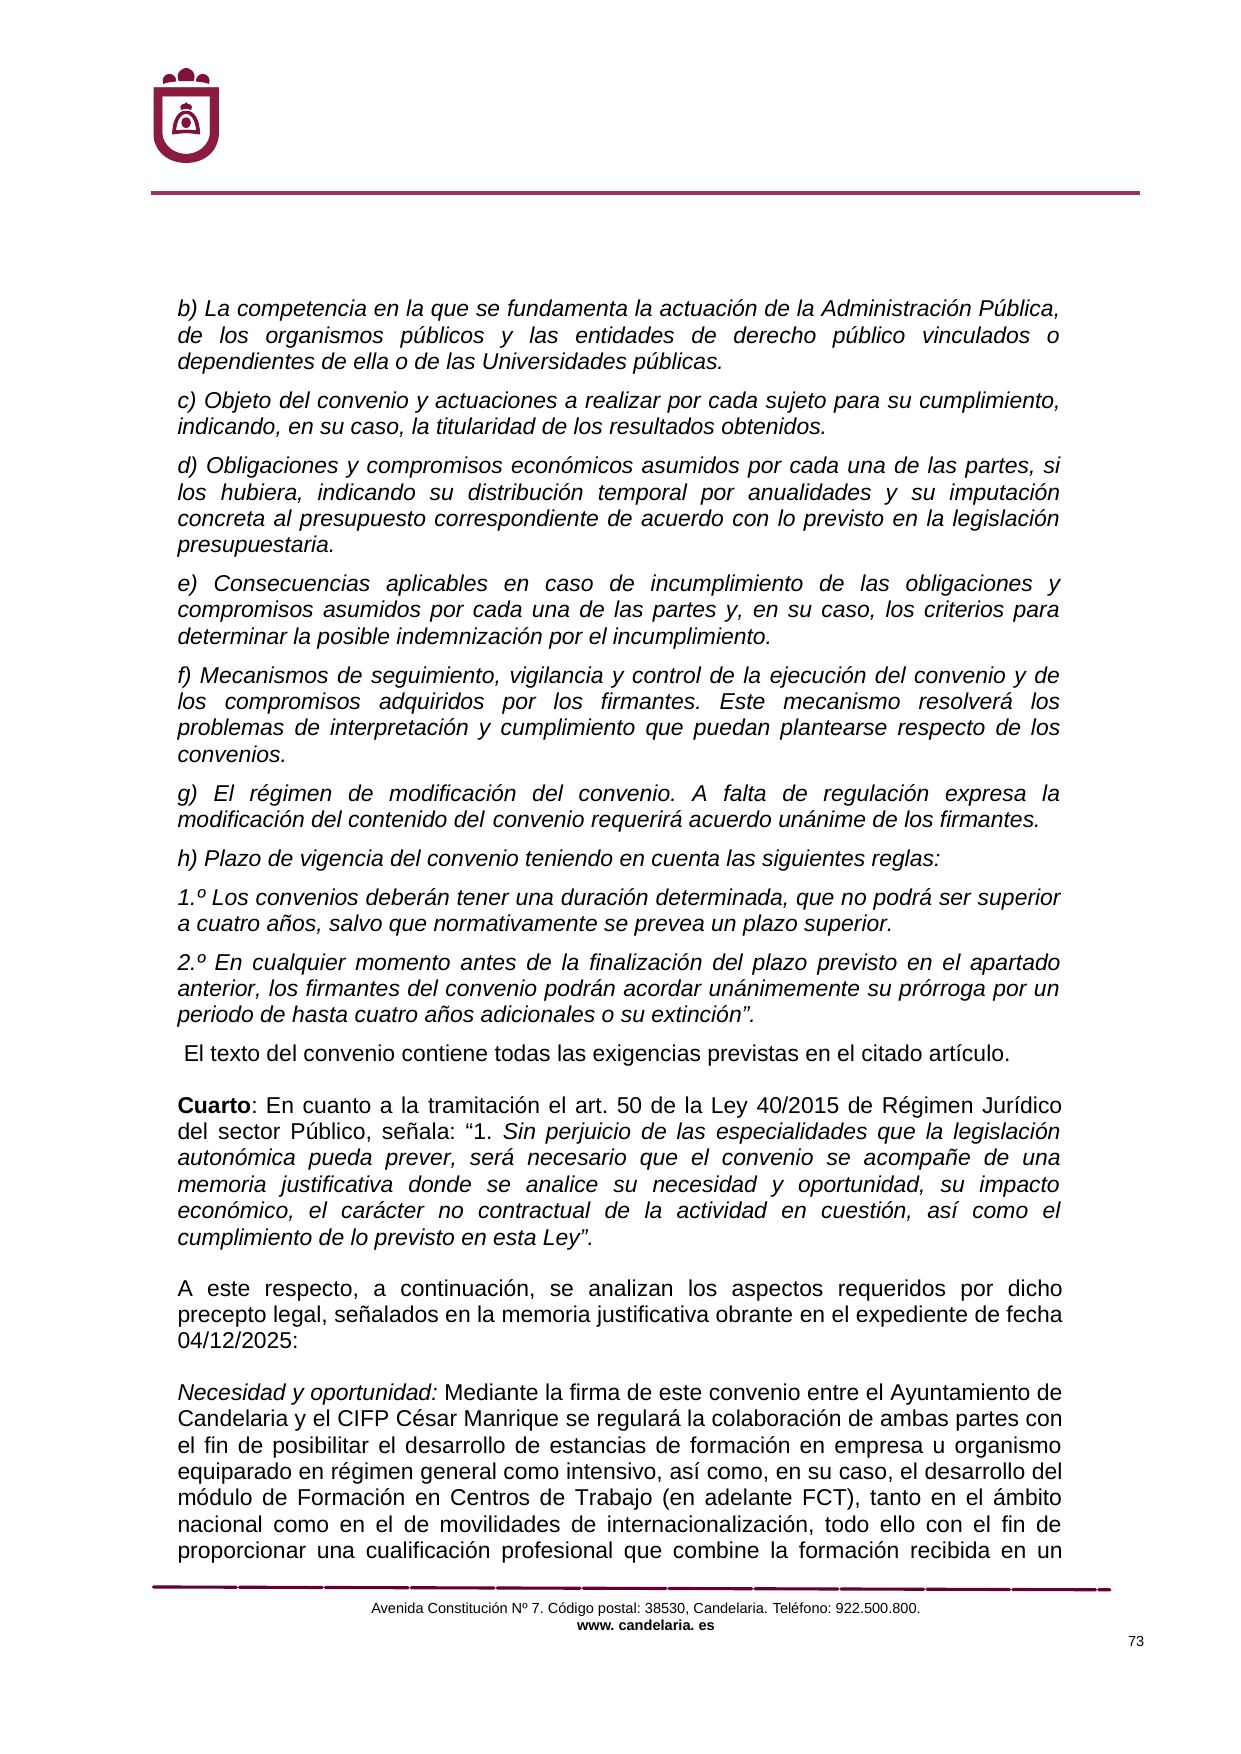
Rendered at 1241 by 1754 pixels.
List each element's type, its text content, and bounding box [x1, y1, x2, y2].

text c) Objeto del convenio y actuaciones a realizar por cada sujeto para su cumplimiento, indicando, en su caso, la titularidad de los resultados obtenidos. [177, 387, 1063, 439]
text A este respecto, a continuación, se analizan los aspectos requeridos por dicho precepto legal, señalados en la memoria justificativa obrante en el expediente de fecha 04/12/2025: [177, 1275, 1063, 1354]
text Necesidad y oportunidad: Mediante la firma de este convenio entre el Ayuntamiento de Candelaria y el CIFP César Manrique se regulará la colaboración de ambas partes con el fin de posibilitar el desarrollo de estancias de formación en empresa u organismo equiparado en régimen general como intensivo, así como, en su caso, el desarrollo del módulo de Formación en Centros de Trabajo (en adelante FCT), tanto en el ámbito nacional como en el de movilidades de internacionalización, todo ello con el fin de proporcionar una cualificación profesional que combine la formación recibida en un [177, 1379, 1063, 1563]
text 1.º Los convenios deberán tener una duración determinada, que no podrá ser superior a cuatro años, salvo que normativamente se prevea un plazo superior. [177, 883, 1063, 936]
text d) Obligaciones y compromisos económicos asumidos por cada una de las partes, si los hubiera, indicando su distribución temporal por anualidades y su imputación concreta al presupuesto correspondiente de acuerdo con lo previsto en la legislación presupuestaria. [177, 452, 1063, 557]
text b) La competencia en la que se fundamenta la actuación de la Administración Pública, de los organismos públicos y las entidades de derecho público vinculados o dependientes de ella o de las Universidades públicas. [177, 295, 1063, 374]
text El texto del convenio contiene todas las exigencias previstas en el citado artículo. [177, 1040, 1063, 1067]
text e) Consecuencias aplicables en caso de incumplimiento de las obligaciones y compromisos asumidos por cada una de las partes y, en su caso, los criterios para determinar la posible indemnización por el incumplimiento. [177, 570, 1063, 649]
text h) Plazo de vigencia del convenio teniendo en cuenta las siguientes reglas: [177, 845, 1063, 871]
text g) El régimen de modificación del convenio. A falta de regulación expresa la modificación del contenido del convenio requerirá acuerdo unánime de los firmantes. [177, 779, 1063, 832]
text f) Mecanismos de seguimiento, vigilancia y control de la ejecución del convenio y de los compromisos adquiridos por los firmantes. Este mecanismo resolverá los problemas de interpretación y cumplimiento que puedan plantearse respecto de los convenios. [177, 662, 1063, 767]
text 2.º En cualquier momento antes de la finalización del plazo previsto en el apartado anterior, los firmantes del convenio podrán acordar unánimemente su prórroga por un periodo de hasta cuatro años adicionales o su extinción”. [177, 949, 1063, 1028]
text Cuarto: En cuanto a la tramitación el art. 50 de la Ley 40/2015 de Régimen Jurídico del sector Público, señala: “1. Sin perjuicio de las especialidades que la legislación autonómica pueda prever, será necesario que el convenio se acompañe de una memoria justificativa donde se analice su necesidad y oportunidad, su impacto económico, el carácter no contractual de la actividad en cuestión, así como el cumplimiento de lo previsto en esta Ley”. [177, 1092, 1063, 1250]
